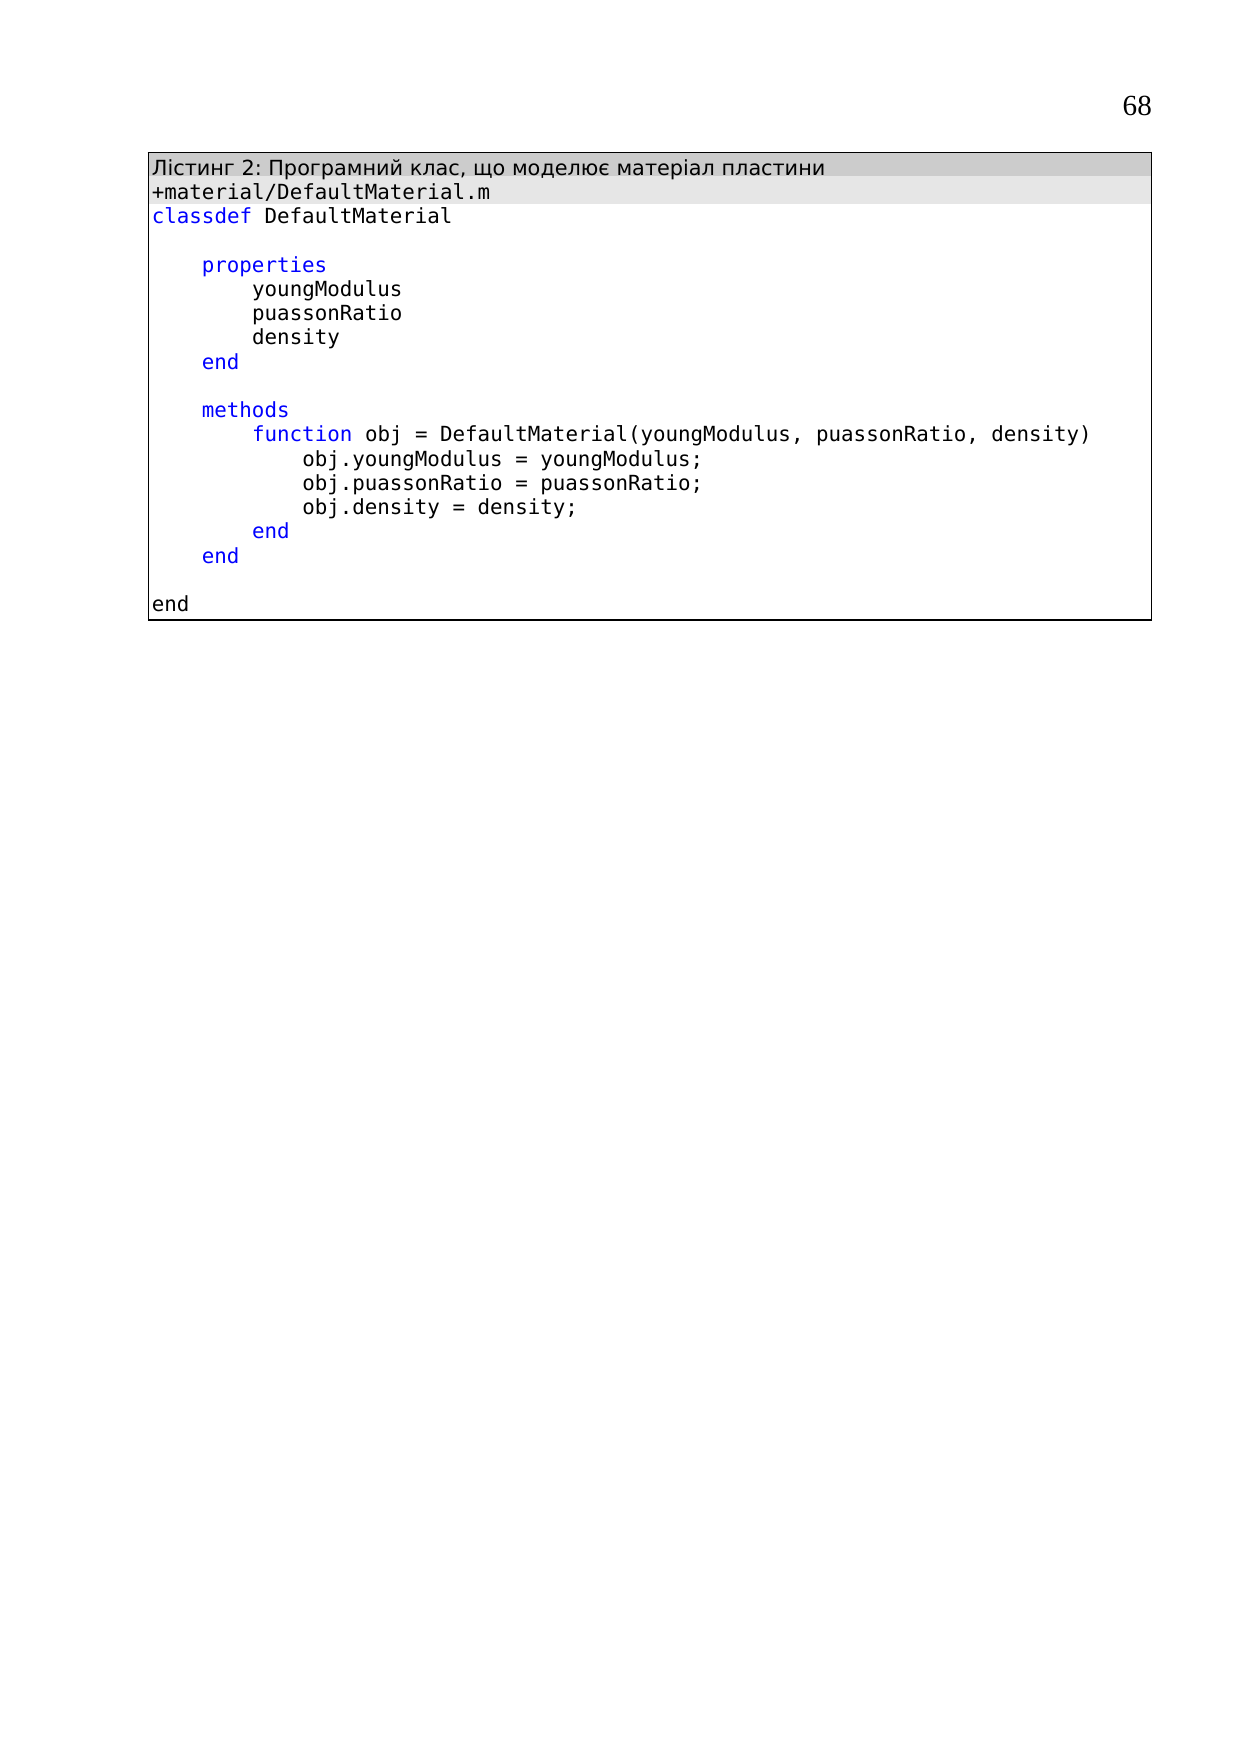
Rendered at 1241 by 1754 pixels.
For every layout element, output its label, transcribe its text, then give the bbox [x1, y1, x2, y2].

text end [149, 516, 1151, 540]
text obj.density = density; [149, 491, 1151, 516]
text obj.youngModulus = youngModulus; [149, 443, 1151, 467]
text Лістинг 2: Програмний клас, що моделює матеріал пластини [149, 153, 1151, 176]
text end [149, 588, 1151, 619]
text youngModulus [149, 273, 1151, 297]
text end [149, 540, 1151, 568]
text puassonRatio [149, 297, 1151, 321]
text obj.puassonRatio = puassonRatio; [149, 467, 1151, 491]
text density [149, 321, 1151, 346]
text +material/DefaultMaterial.m [149, 176, 1151, 200]
text methods [149, 394, 1151, 418]
text properties [149, 249, 1151, 273]
text end [149, 346, 1151, 374]
text function obj = DefaultMaterial(youngModulus, puassonRatio, density) [149, 418, 1151, 443]
text classdef DefaultMaterial [149, 200, 1151, 228]
